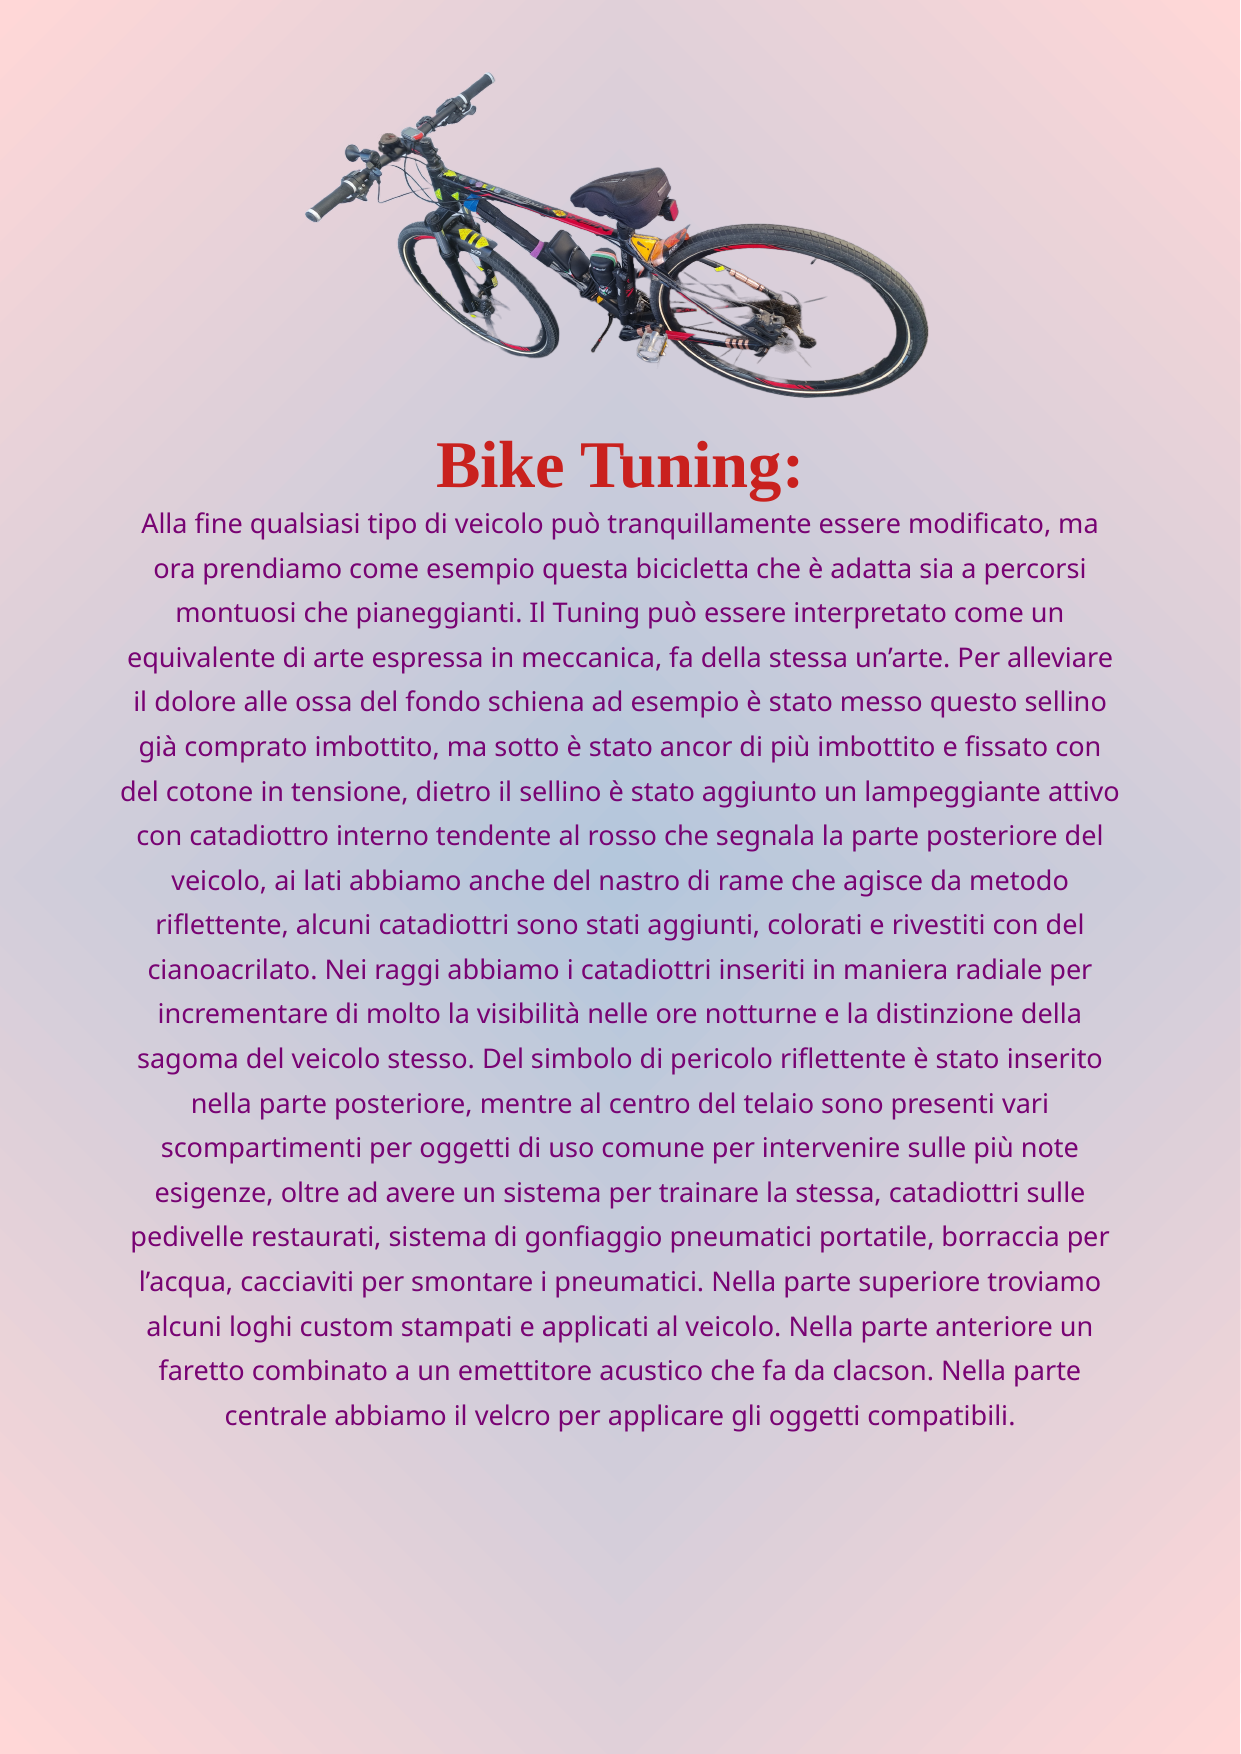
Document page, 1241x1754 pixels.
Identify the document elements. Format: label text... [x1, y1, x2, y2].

text Alla fine qualsiasi tipo di veicolo può tranquillamente essere modificato, ma ora prendiamo come esempio questa bicicletta che è adatta sia a percorsi montuosi che pianeggianti. Il Tuning può essere interpretato come un equivalente di arte espressa in meccanica, fa della stessa un’arte. Per alleviare il dolore alle ossa del fondo schiena ad esempio è stato messo questo sellino già comprato imbottito, ma sotto è stato ancor di più imbottito e fissato con del cotone in tensione, dietro il sellino è stato aggiunto un lampeggiante attivo con catadiottro interno tendente al rosso che segnala la parte posteriore del veicolo, ai lati abbiamo anche del nastro di rame che agisce da metodo riflettente, alcuni catadiottri sono stati aggiunti, colorati e rivestiti con del cianoacrilato. Nei raggi abbiamo i catadiottri inseriti in maniera radiale per incrementare di molto la visibilità nelle ore notturne e la distinzione della sagoma del veicolo stesso. Del simbolo di pericolo riflettente è stato inserito nella parte posteriore, mentre al centro del telaio sono presenti vari scompartimenti per oggetti di uso comune per intervenire sulle più note esigenze, oltre ad avere un sistema per trainare la stessa, catadiottri sulle pedivelle restaurati, sistema di gonfiaggio pneumatici portatile, borraccia per l’acqua, cacciaviti per smontare i pneumatici. Nella parte superiore troviamo alcuni loghi custom stampati e applicati al veicolo. Nella parte anteriore un faretto combinato a un emettitore acustico che fa da clacson. Nella parte centrale abbiamo il velcro per applicare gli oggetti compatibili. [118, 501, 1122, 1438]
picture [304, 70, 932, 399]
text Bike Tuning: [118, 425, 1122, 501]
